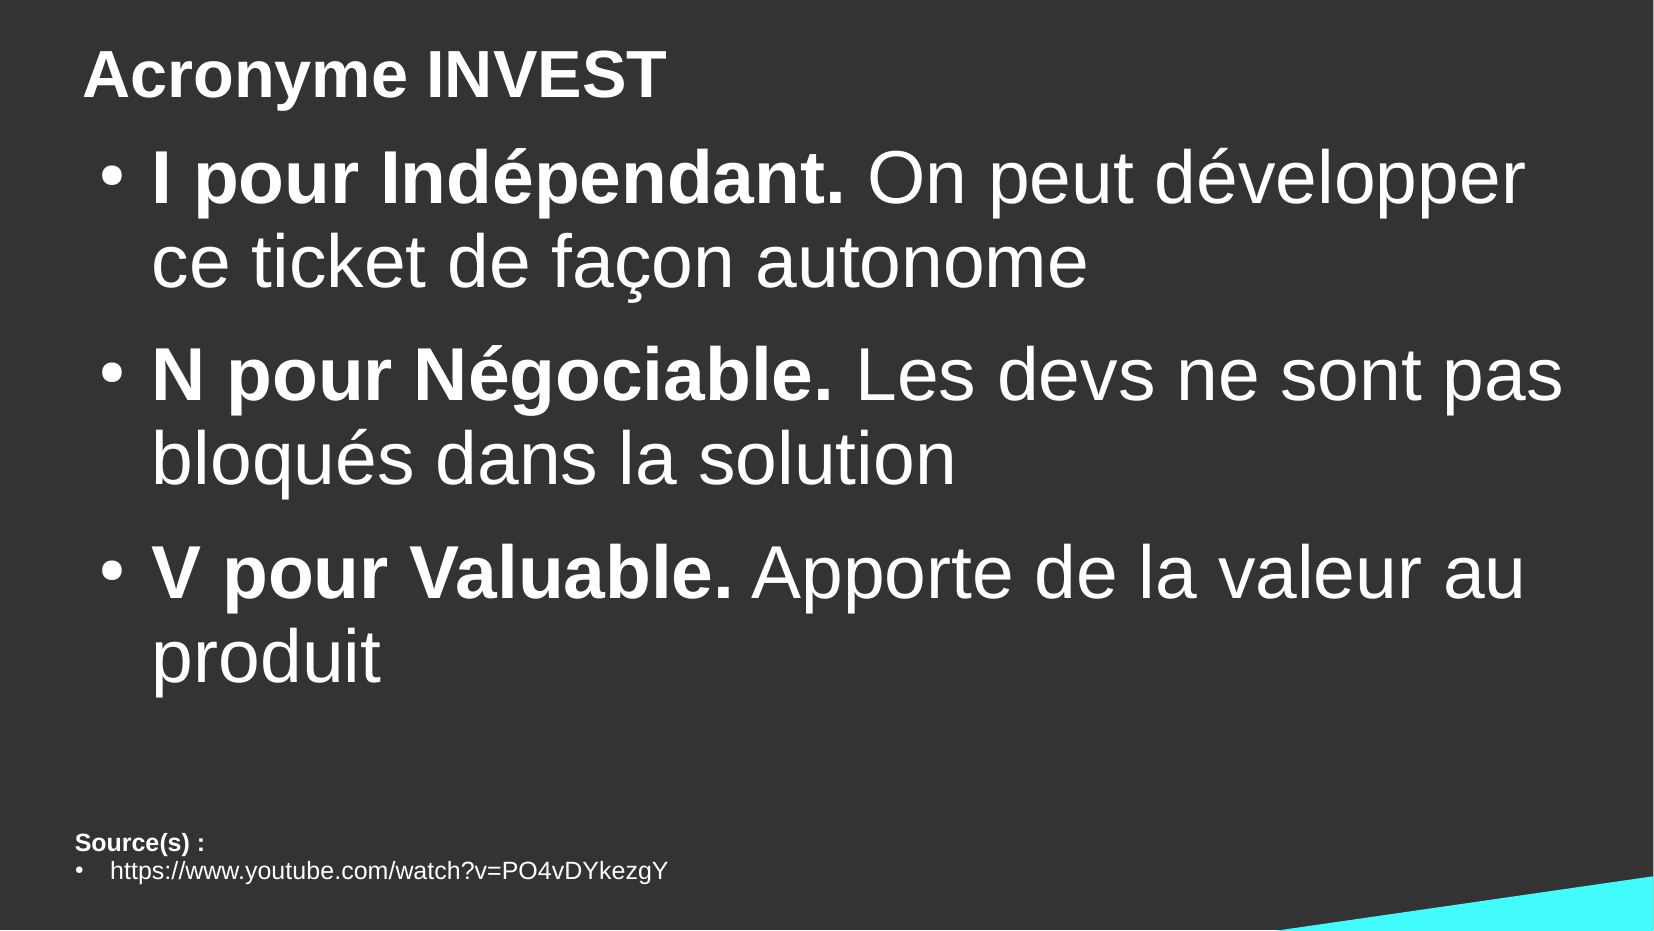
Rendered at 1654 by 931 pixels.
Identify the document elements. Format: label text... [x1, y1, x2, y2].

text_box [1274, 876, 1654, 931]
text_box Source(s) : https://www.youtube.com/watch?v=PO4vDYkezgY [60, 821, 1546, 921]
list I pour Indépendant. On peut développer ce ticket de façon autonome N pour Négociable. Les devs ne sont pas bloqués dans la solution V pour Valuable. Apporte de la valeur au produit [80, 135, 1620, 777]
title Acronyme INVEST [82, 37, 1571, 122]
